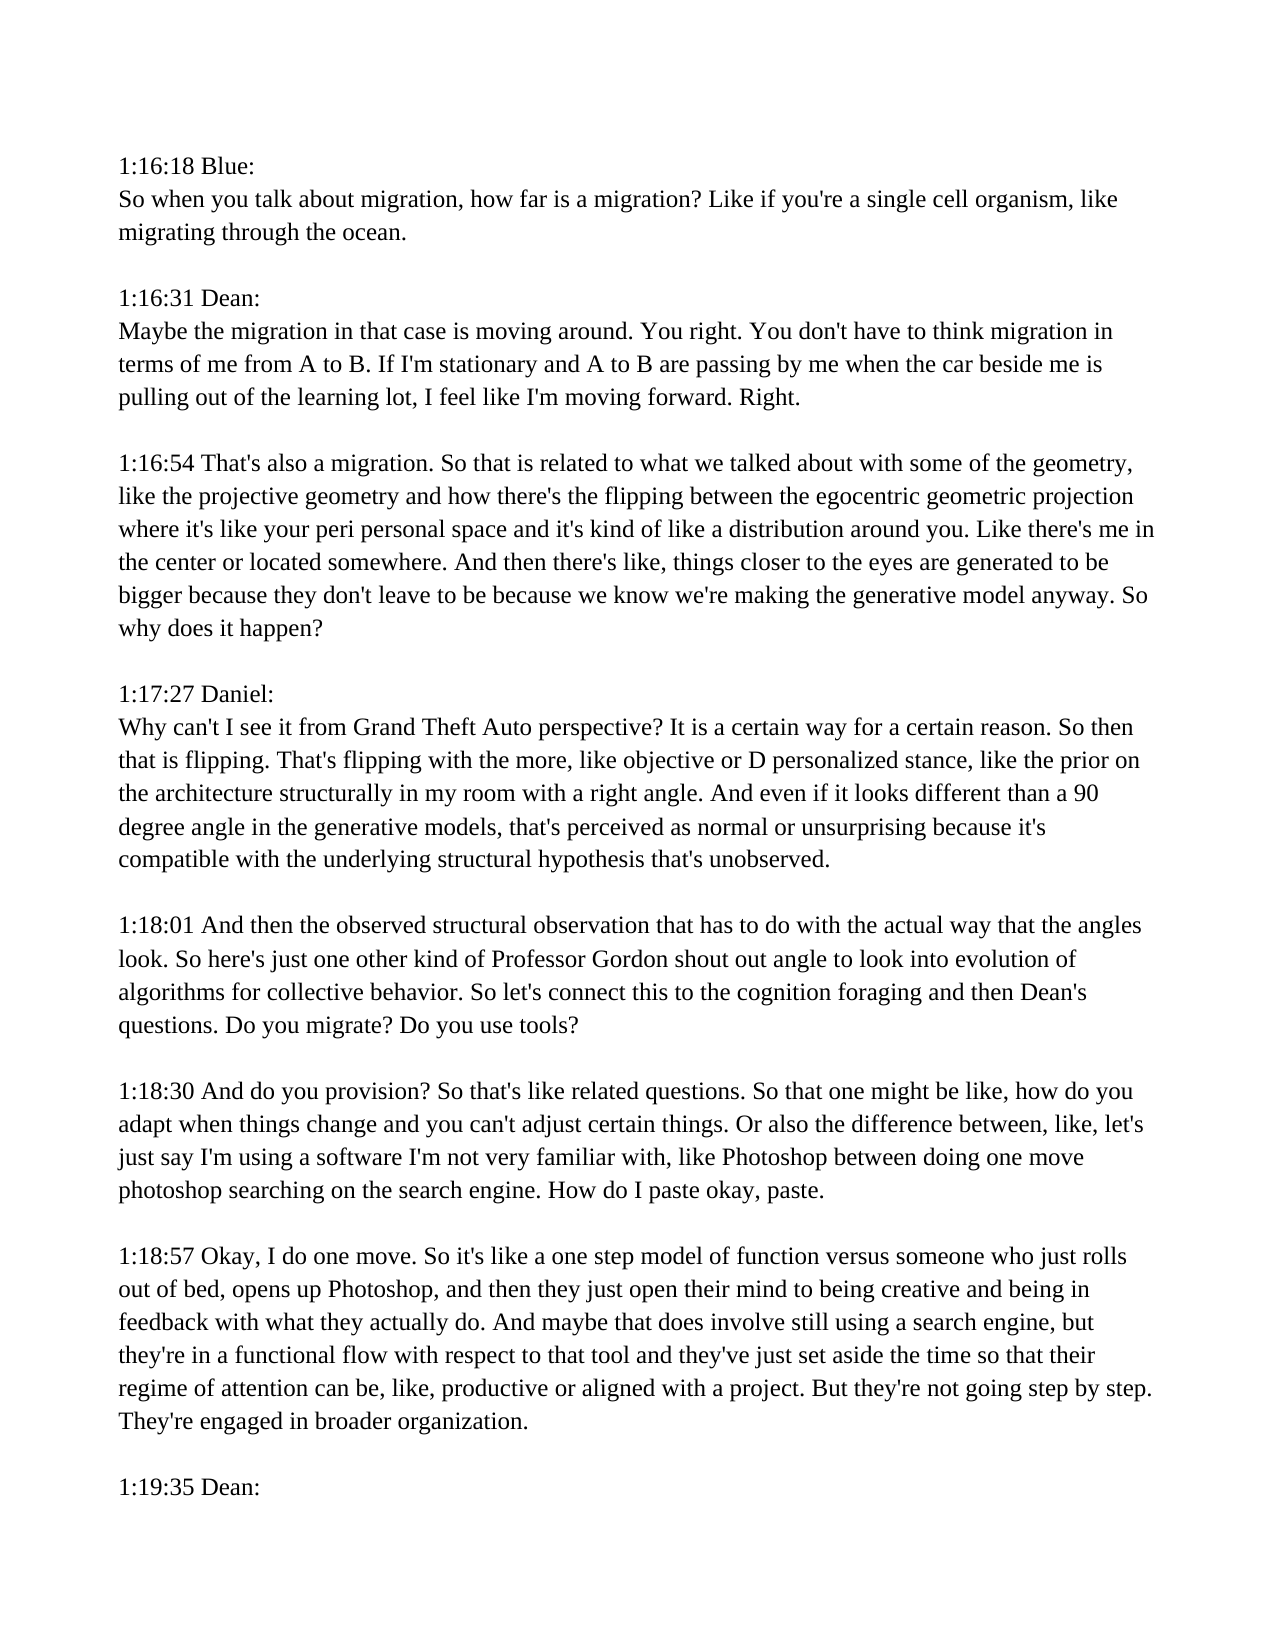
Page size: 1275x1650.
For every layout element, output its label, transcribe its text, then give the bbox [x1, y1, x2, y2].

text 1:16:18 Blue: So when you talk about migration, how far is a migration? Like if you're a single cell organism, like migrating through the ocean. 1:16:31 Dean: Maybe the migration in that case is moving around. You right. You don't have to think migration in terms of me from A to B. If I'm stationary and A to B are passing by me when the car beside me is pulling out of the learning lot, I feel like I'm moving forward. Right. 1:16:54 That's also a migration. So that is related to what we talked about with some of the geometry, like the projective geometry and how there's the flipping between the egocentric geometric projection where it's like your peri personal space and it's kind of like a distribution around you. Like there's me in the center or located somewhere. And then there's like, things closer to the eyes are generated to be bigger because they don't leave to be because we know we're making the generative model anyway. So why does it happen? 1:17:27 Daniel: Why can't I see it from Grand Theft Auto perspective? It is a certain way for a certain reason. So then that is flipping. That's flipping with the more, like objective or D personalized stance, like the prior on the architecture structurally in my room with a right angle. And even if it looks different than a 90 degree angle in the generative models, that's perceived as normal or unsurprising because it's compatible with the underlying structural hypothesis that's unobserved. 1:18:01 And then the observed structural observation that has to do with the actual way that the angles look. So here's just one other kind of Professor Gordon shout out angle to look into evolution of algorithms for collective behavior. So let's connect this to the cognition foraging and then Dean's questions. Do you migrate? Do you use tools? 1:18:30 And do you provision? So that's like related questions. So that one might be like, how do you adapt when things change and you can't adjust certain things. Or also the difference between, like, let's just say I'm using a software I'm not very familiar with, like Photoshop between doing one move photoshop searching on the search engine. How do I paste okay, paste. 1:18:57 Okay, I do one move. So it's like a one step model of function versus someone who just rolls out of bed, opens up Photoshop, and then they just open their mind to being creative and being in feedback with what they actually do. And maybe that does involve still using a search engine, but they're in a functional flow with respect to that tool and they've just set aside the time so that their regime of attention can be, like, productive or aligned with a project. But they're not going step by step. They're engaged in broader organization. 1:19:35 Dean: [118, 118, 1157, 1501]
